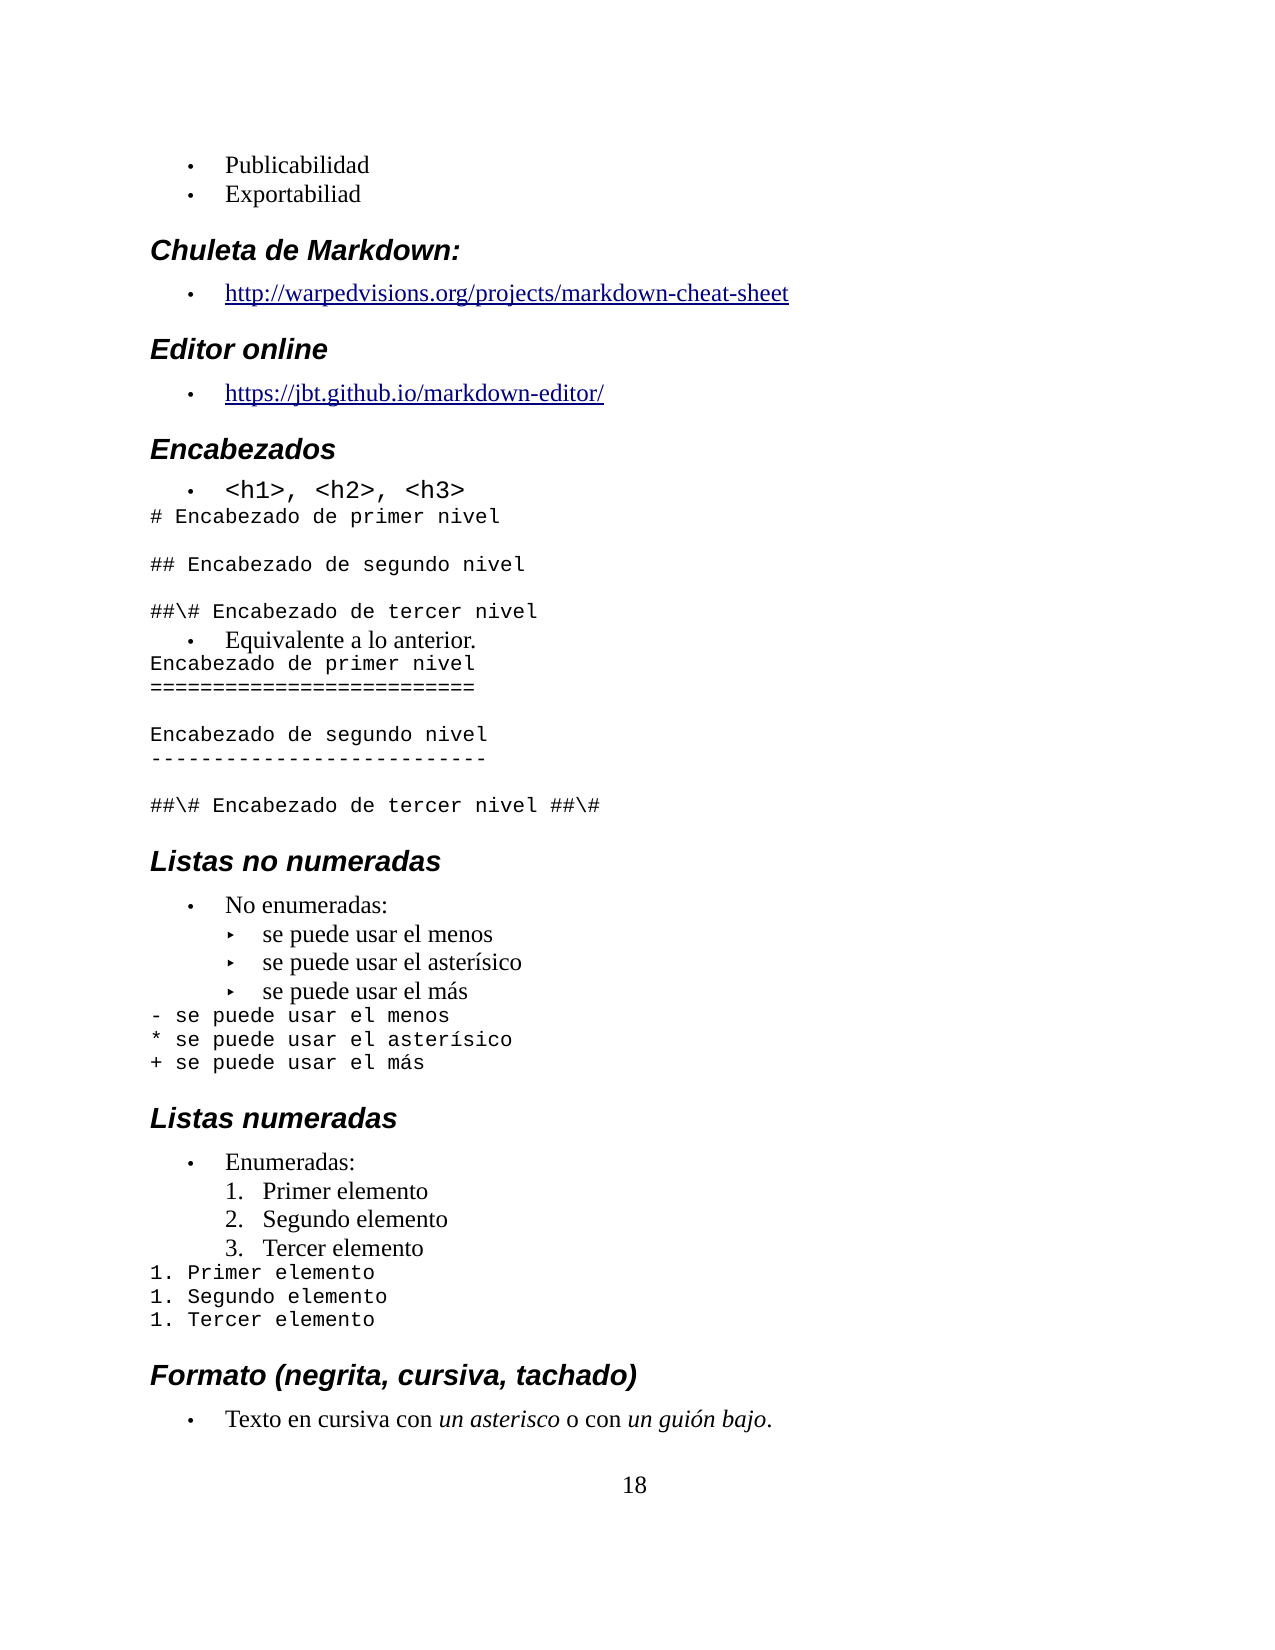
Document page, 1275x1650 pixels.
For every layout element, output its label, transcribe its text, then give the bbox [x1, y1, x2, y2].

list Equivalente a lo anterior. [187, 625, 1125, 653]
subtitle Chuleta de Markdown: [150, 232, 1125, 266]
list Publicabilidad [187, 150, 1125, 179]
text --------------------------- [150, 748, 1125, 772]
text 1. Segundo elemento [150, 1286, 1125, 1309]
text Encabezado de primer nivel [150, 653, 1125, 677]
text 1. Tercer elemento [150, 1309, 1125, 1333]
text Encabezado de segundo nivel [150, 724, 1125, 748]
subtitle Encabezados [150, 432, 1125, 466]
text + se puede usar el más [150, 1052, 1125, 1076]
list <h1>, <h2>, <h3> [187, 478, 1125, 506]
list Tercer elemento [225, 1233, 1125, 1262]
list se puede usar el más [225, 976, 1125, 1005]
list Enumeradas: [187, 1147, 1125, 1176]
text ##\# Encabezado de tercer nivel ##\# [150, 795, 1125, 819]
subtitle Listas numeradas [150, 1101, 1125, 1134]
subtitle Listas no numeradas [150, 844, 1125, 877]
text - se puede usar el menos [150, 1005, 1125, 1029]
list Primer elemento [225, 1176, 1125, 1204]
text ========================== [150, 677, 1125, 701]
list se puede usar el menos [225, 919, 1125, 947]
subtitle Editor online [150, 332, 1125, 366]
text # Encabezado de primer nivel [150, 506, 1125, 530]
list http://warpedvisions.org/projects/markdown-cheat-sheet [187, 278, 1125, 307]
text ##\# Encabezado de tercer nivel [150, 601, 1125, 625]
text ## Encabezado de segundo nivel [150, 554, 1125, 577]
list se puede usar el asterísico [225, 947, 1125, 976]
list Exportabiliad [187, 179, 1125, 207]
subtitle Formato (negrita, cursiva, tachado) [150, 1358, 1125, 1391]
text 1. Primer elemento [150, 1262, 1125, 1286]
list Texto en cursiva con un asterisco o con un guión bajo. [187, 1404, 1125, 1433]
list No enumeradas: [187, 890, 1125, 919]
text * se puede usar el asterísico [150, 1029, 1125, 1052]
list Segundo elemento [225, 1204, 1125, 1233]
list https://jbt.github.io/markdown-editor/ [187, 378, 1125, 407]
